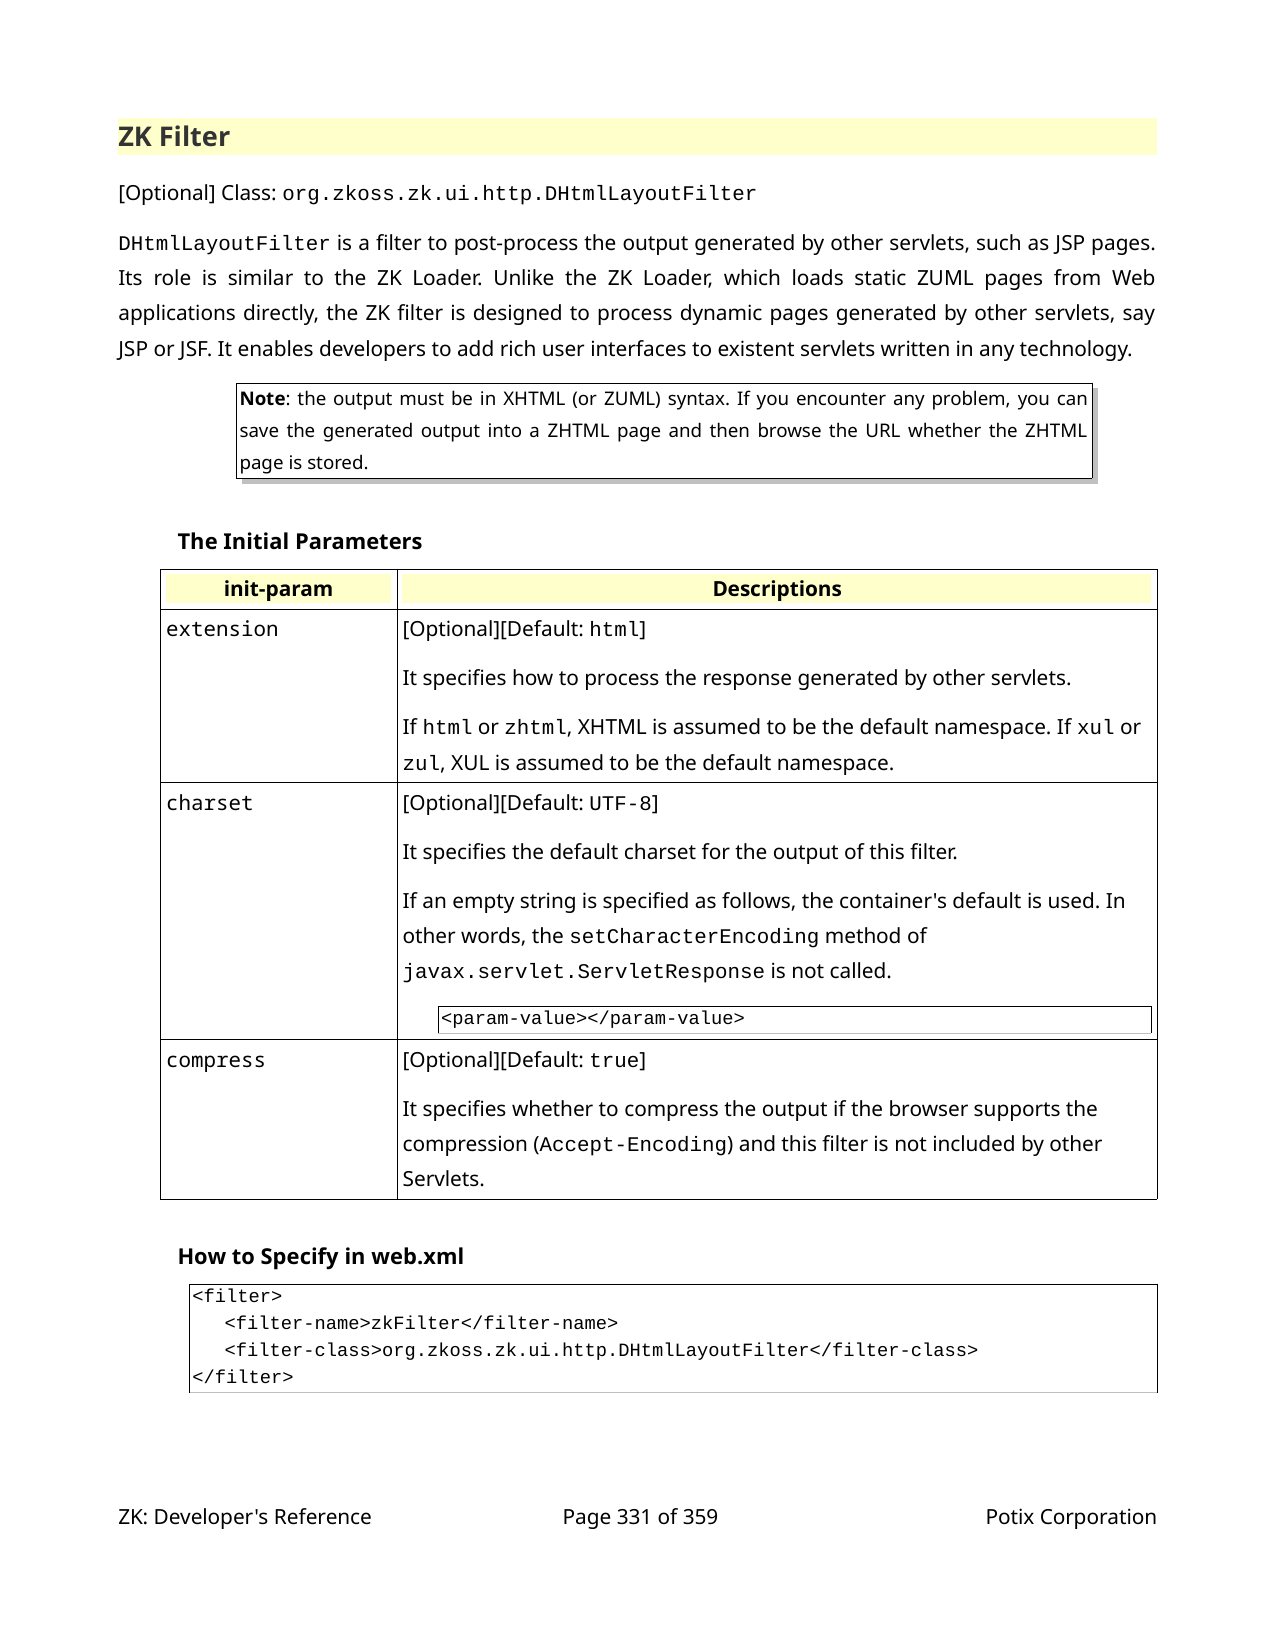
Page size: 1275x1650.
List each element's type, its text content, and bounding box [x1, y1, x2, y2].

table_header init-param [161, 570, 397, 608]
text Note: the output must be in XHTML (or ZUML) syntax. If you encounter any problem, you can save the generated output into a ZHTML page and then browse the URL whether the ZHTML page is stored. [237, 384, 1092, 478]
table_cell [Optional][Default: UTF-8] It specifies the default charset for the output of this filter. If an empty string is specified as follows, the container's default is used. In other words, the setCharacterEncoding method of javax.servlet.ServletResponse is not called. <param-value></param-value> [398, 783, 1157, 1039]
table_cell charset [161, 783, 397, 1039]
subtitle The Initial Parameters [177, 526, 1157, 556]
text <filter> [190, 1285, 1157, 1308]
table_cell [Optional][Default: html] It specifies how to process the response generated by other servlets. If html or zhtml, XHTML is assumed to be the default namespace. If xul or zul, XUL is assumed to be the default namespace. [398, 610, 1157, 782]
text <filter-name>zkFilter</filter-name> [190, 1311, 1157, 1335]
text [Optional] Class: org.zkoss.zk.ui.http.DHtmlLayoutFilter [118, 178, 1157, 207]
table_cell compress [161, 1040, 397, 1198]
table_cell extension [161, 610, 397, 782]
text DHtmlLayoutFilter is a filter to post-process the output generated by other servlets, such as JSP pages. Its role is similar to the ZK Loader. Unlike the ZK Loader, which loads static ZUML pages from Web applications directly, the ZK filter is designed to process dynamic pages generated by other servlets, say JSP or JSF. It enables developers to add rich user interfaces to existent servlets written in any technology. [118, 228, 1157, 362]
table_cell [Optional][Default: true] It specifies whether to compress the output if the browser supports the compression (Accept-Encoding) and this filter is not included by other Servlets. [398, 1040, 1157, 1198]
subtitle How to Specify in web.xml [177, 1241, 1157, 1271]
text </filter> [190, 1365, 1157, 1392]
subtitle ZK Filter [118, 118, 1157, 155]
table_header Descriptions [398, 570, 1157, 608]
text <filter-class>org.zkoss.zk.ui.http.DHtmlLayoutFilter</filter-class> [190, 1338, 1157, 1362]
